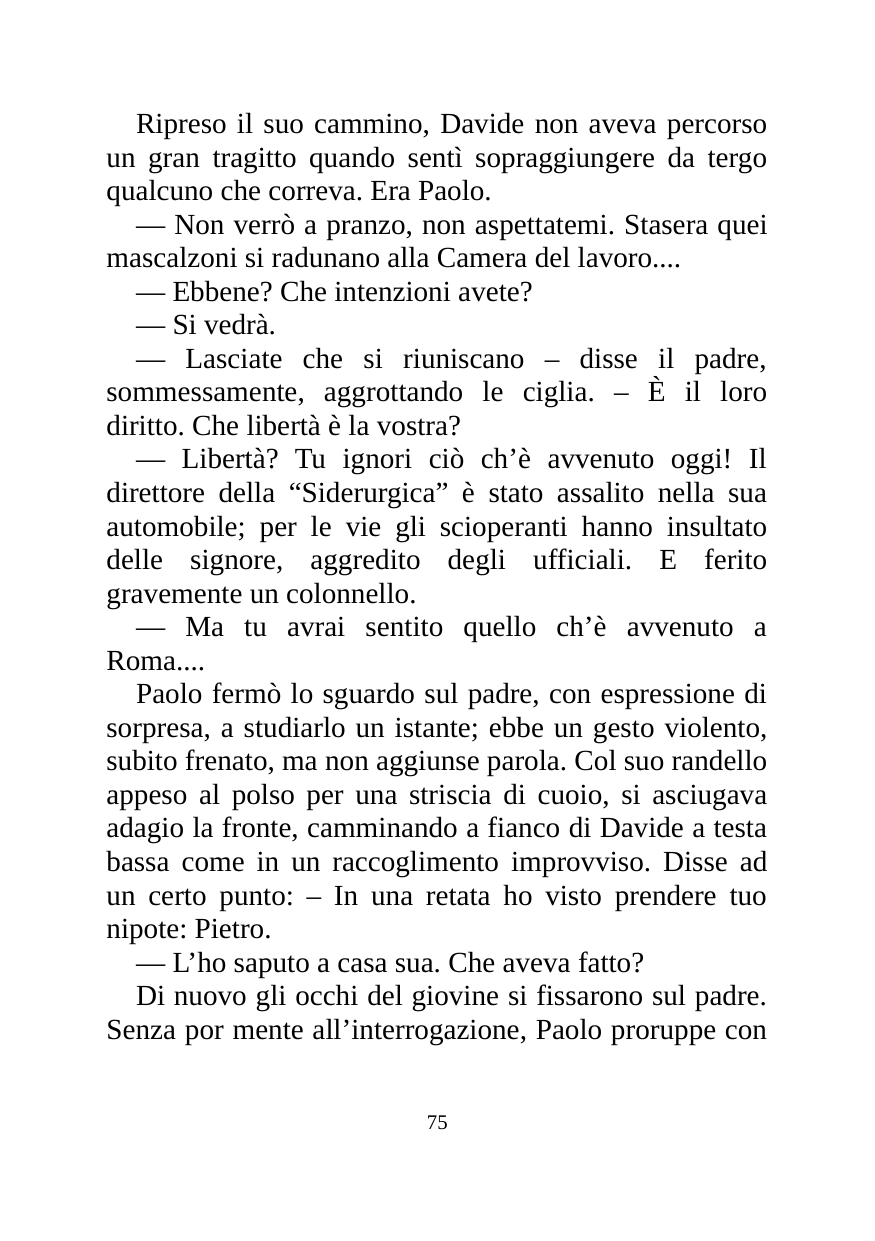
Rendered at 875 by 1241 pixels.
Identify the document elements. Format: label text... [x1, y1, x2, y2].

text — Ma tu avrai sentito quello ch’è avvenuto a Roma.... [106, 609, 768, 676]
text — Si vedrà. [106, 307, 768, 341]
text — Lasciate che si riuniscano – disse il padre, sommessamente, aggrottando le ciglia. – È il loro diritto. Che libertà è la vostra? [106, 341, 768, 442]
text Di nuovo gli occhi del giovine si fissarono sul padre. Senza por mente all’interrogazione, Paolo proruppe con [106, 978, 768, 1045]
text Ripreso il suo cammino, Davide non aveva percorso un gran tragitto quando sentì sopraggiungere da tergo qualcuno che correva. Era Paolo. [106, 106, 768, 207]
text — Ebbene? Che intenzioni avete? [106, 274, 768, 307]
text Paolo fermò lo sguardo sul padre, con espressione di sorpresa, a studiarlo un istante; ebbe un gesto violento, subito frenato, ma non aggiunse parola. Col suo randello appeso al polso per una striscia di cuoio, si asciugava adagio la fronte, camminando a fianco di Davide a testa bassa come in un raccoglimento improvviso. Disse ad un certo punto: – In una retata ho visto prendere tuo nipote: Pietro. [106, 676, 768, 945]
text — Libertà? Tu ignori ciò ch’è avvenuto oggi! Il direttore della “Siderurgica” è stato assalito nella sua automobile; per le vie gli scioperanti hanno insultato delle signore, aggredito degli ufficiali. E ferito gravemente un colonnello. [106, 442, 768, 609]
text — L’ho saputo a casa sua. Che aveva fatto? [106, 945, 768, 978]
text — Non verrò a pranzo, non aspettatemi. Stasera quei mascalzoni si radunano alla Camera del lavoro.... [106, 207, 768, 274]
